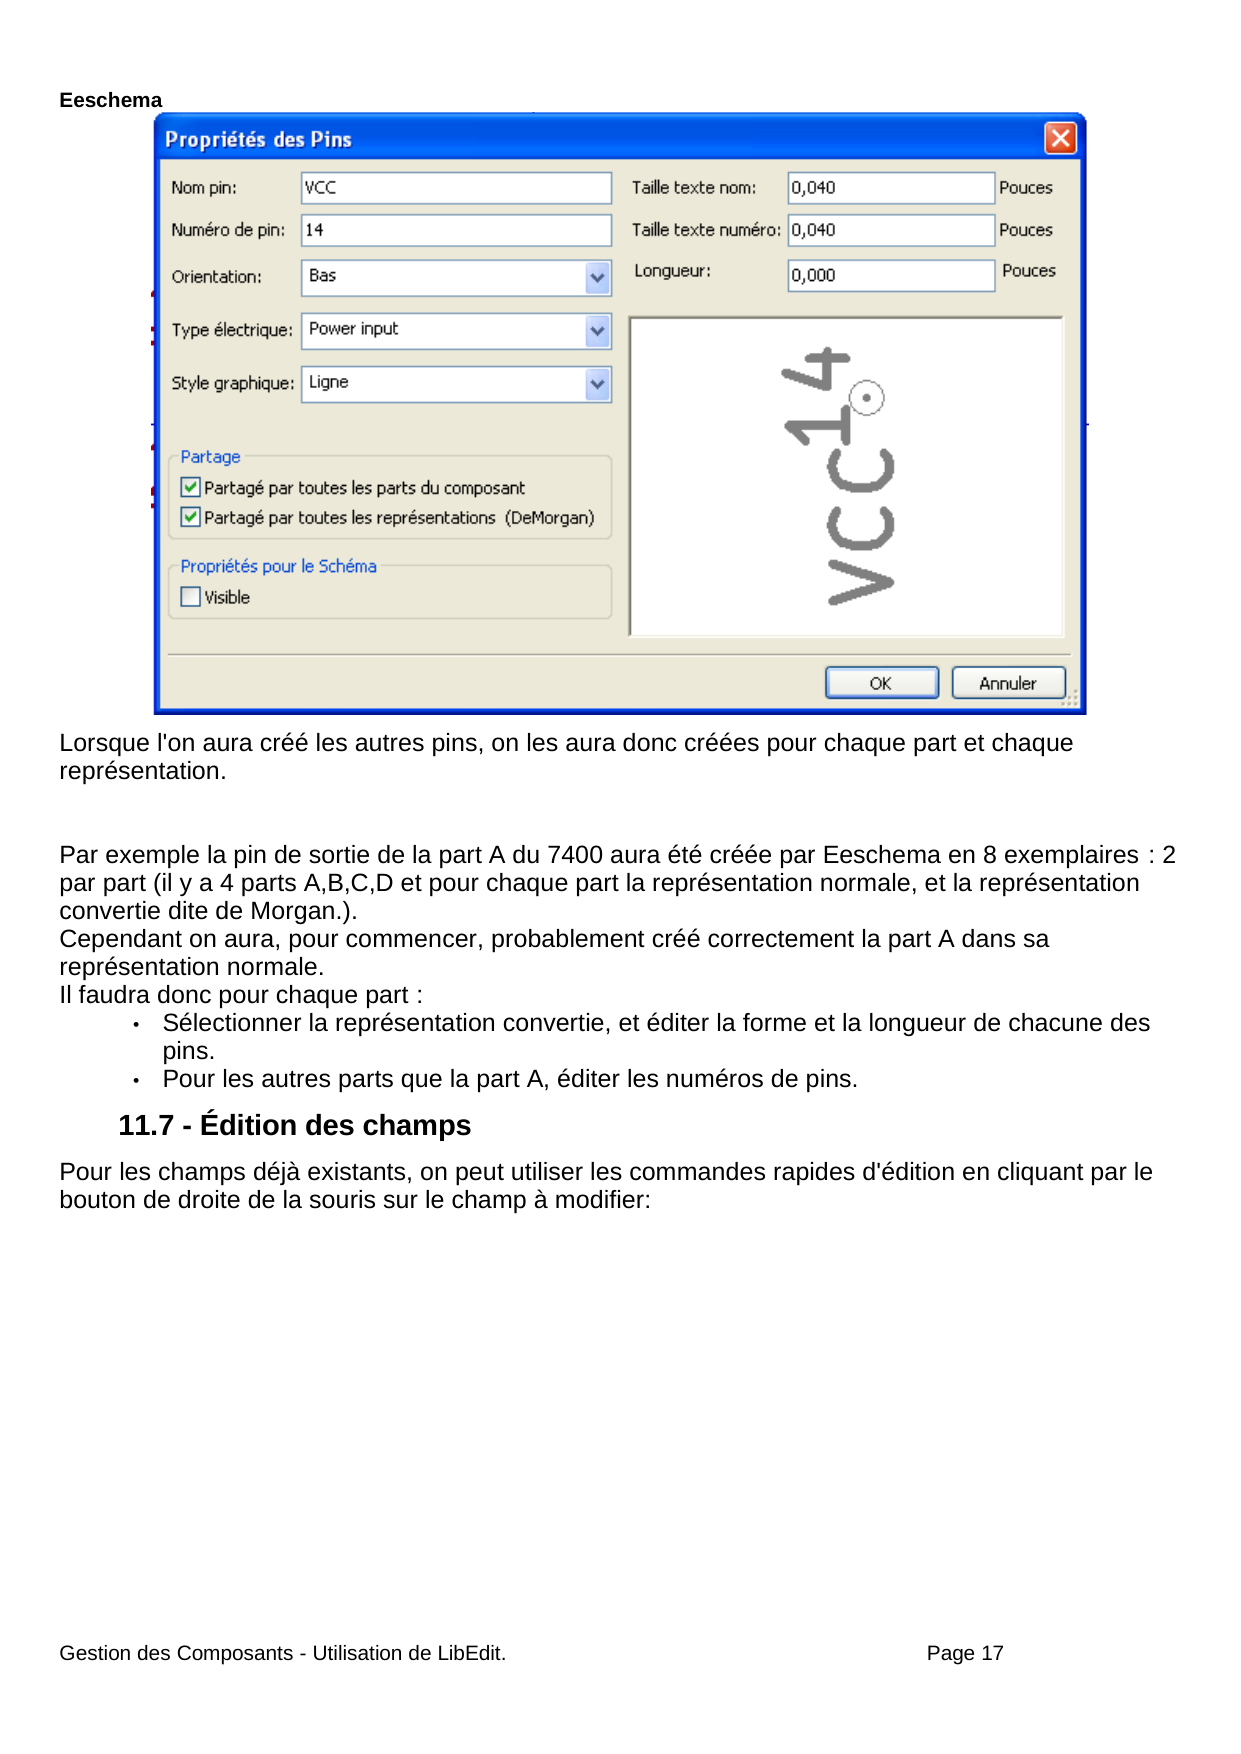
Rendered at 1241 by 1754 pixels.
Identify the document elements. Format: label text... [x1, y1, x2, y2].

text Par exemple la pin de sortie de la part A du 7400 aura été créée par Eeschema en 8 exemplaires : 2 par part (il y a 4 parts A,B,C,D et pour chaque part la représentation normale, et la représentation convertie dite de Morgan.). [59, 841, 1181, 925]
text Pour les champs déjà existants, on peut utiliser les commandes rapides d'édition en cliquant par le bouton de droite de la souris sur le champ à modifier: [59, 1158, 1181, 1214]
subtitle Édition des champs [118, 1109, 1181, 1142]
text Il faudra donc pour chaque part : [59, 981, 1181, 1009]
text Lorsque l'on aura créé les autres pins, on les aura donc créées pour chaque part et chaque représentation. [59, 729, 1181, 785]
list Sélectionner la représentation convertie, et éditer la forme et la longueur de chacune des pins. [133, 1009, 1181, 1065]
text Cependant on aura, pour commencer, probablement créé correctement la part A dans sa représentation normale. [59, 925, 1181, 981]
picture [151, 112, 1089, 715]
list Pour les autres parts que la part A, éditer les numéros de pins. [133, 1065, 1181, 1093]
